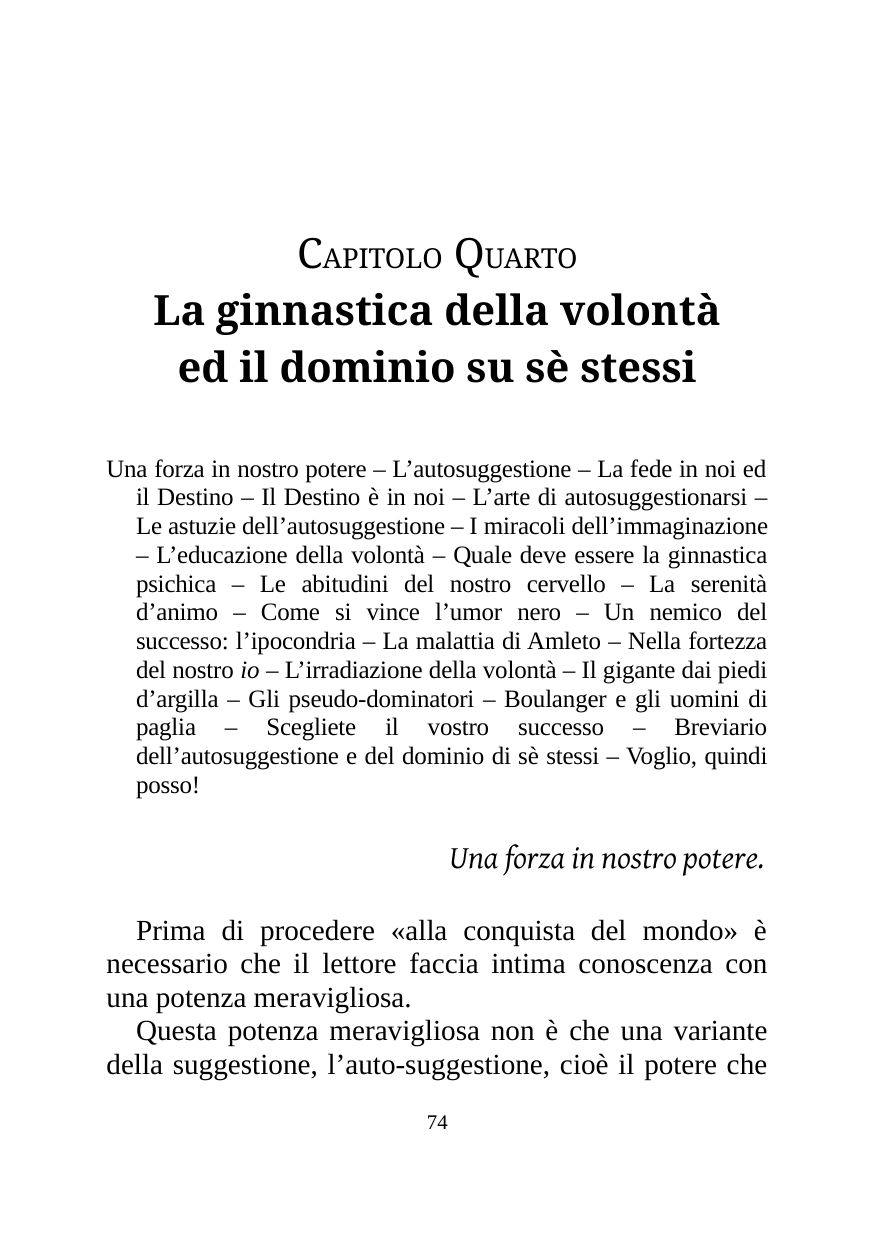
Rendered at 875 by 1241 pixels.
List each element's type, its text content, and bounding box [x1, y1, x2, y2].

text Prima di procedere «alla conquista del mondo» è necessario che il lettore faccia intima conoscenza con una potenza meravigliosa. [106, 913, 768, 1013]
text Questa potenza meravigliosa non è che una variante della suggestione, l’auto-suggestione, cioè il potere che [106, 1013, 768, 1080]
subtitle Capitolo Quarto La ginnastica della volontà ed il dominio su sè stessi [106, 224, 768, 395]
text Una forza in nostro potere – L’autosuggestione – La fede in noi ed il Destino – Il Destino è in noi – L’arte di autosuggestionarsi – Le astuzie dell’autosuggestione – I miracoli dell’immaginazione – L’educazione della volontà – Quale deve essere la ginnastica psichica – Le abitudini del nostro cervello – La serenità d’animo – Come si vince l’umor nero – Un nemico del successo: l’ipocondria – La malattia di Amleto – Nella fortezza del nostro io – L’irradiazione della volontà – Il gigante dai piedi d’argilla – Gli pseudo-dominatori – Boulanger e gli uomini di paglia – Scegliete il vostro successo – Breviario dell’autosuggestione e del dominio di sè stessi – Voglio, quindi posso! [106, 454, 768, 799]
subtitle Una forza in nostro potere. [106, 840, 768, 877]
